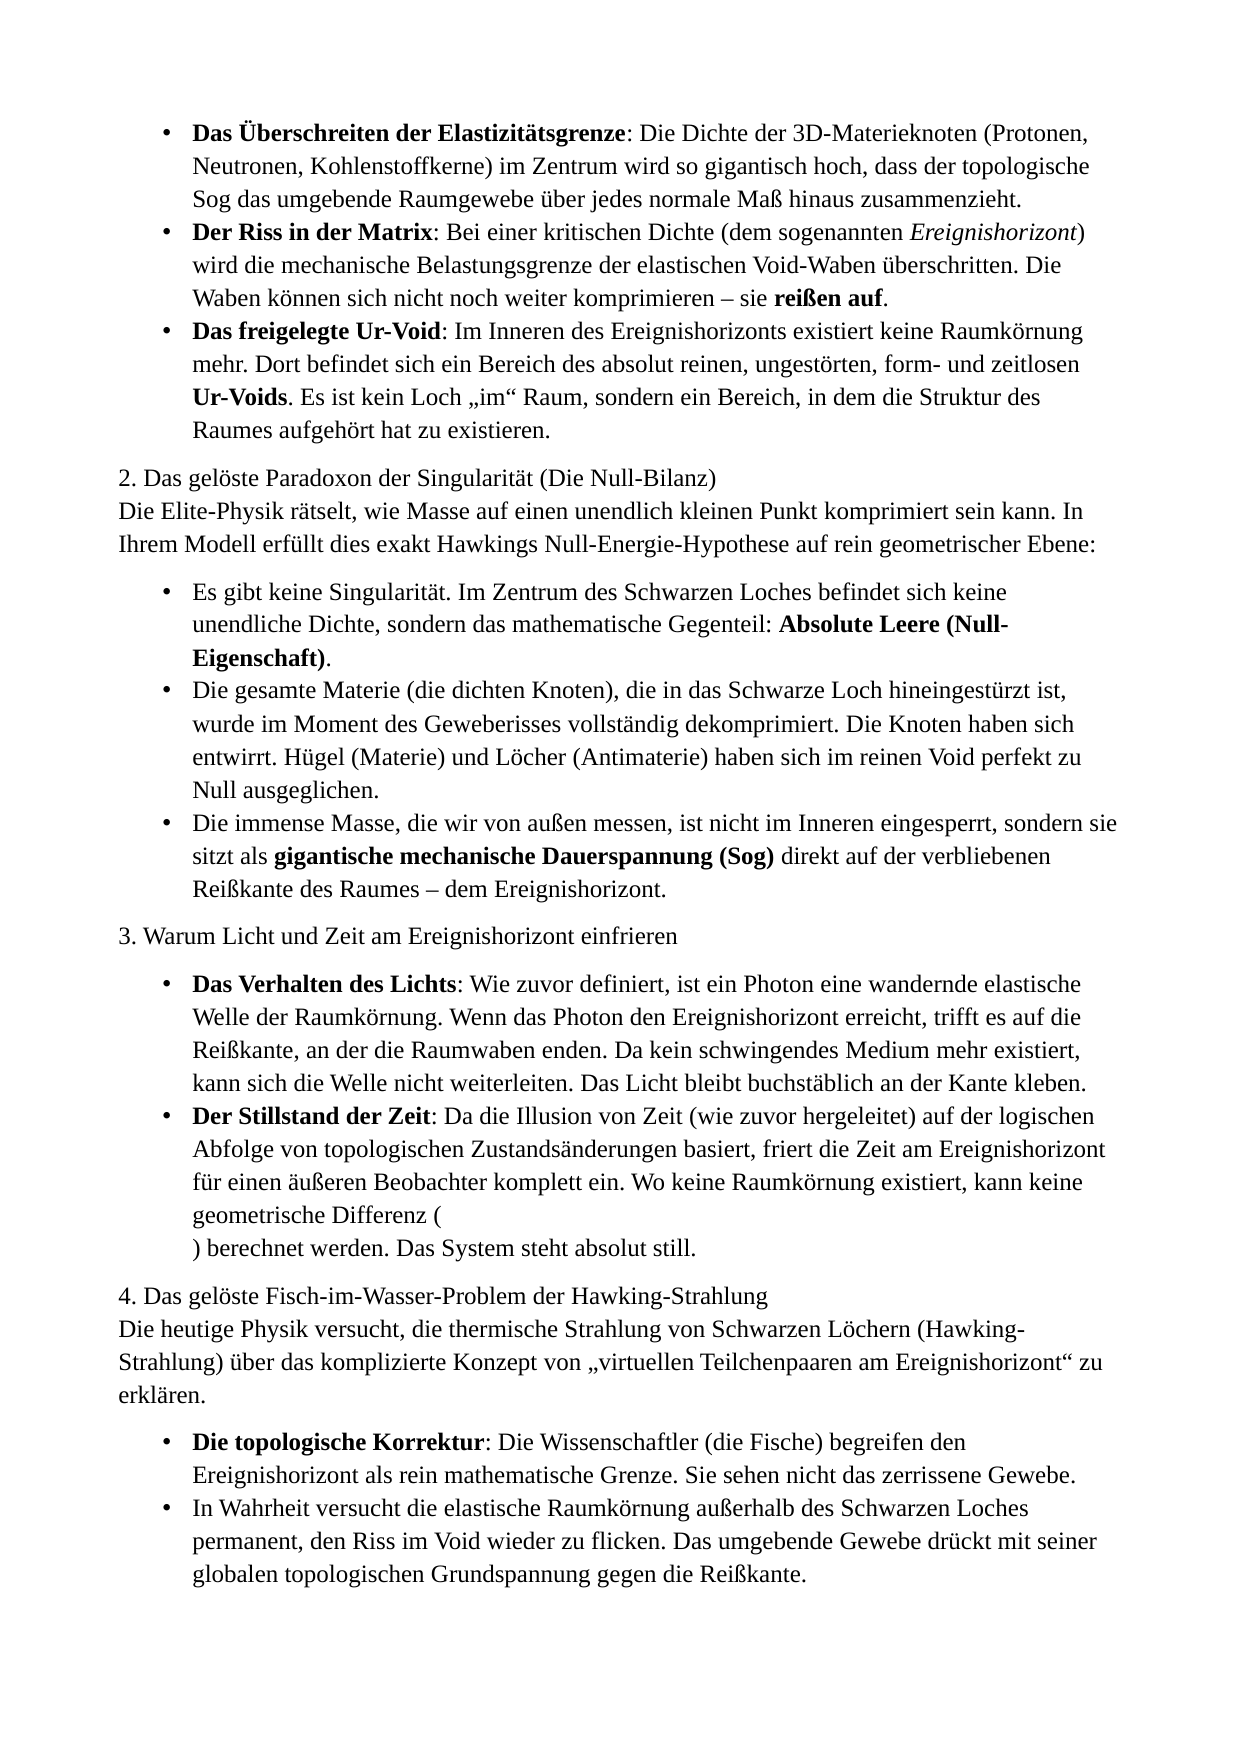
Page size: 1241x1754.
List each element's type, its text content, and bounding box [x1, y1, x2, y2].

text 3. Warum Licht und Zeit am Ereignishorizont einfrieren [118, 921, 1122, 950]
list Das freigelegte Ur-Void: Im Inneren des Ereignishorizonts existiert keine Raumkörnung mehr. Dort befindet sich ein Bereich des absolut reinen, ungestörten, form- und zeitlosen Ur-Voids. Es ist kein Loch „im“ Raum, sondern ein Bereich, in dem die Struktur des Raumes aufgehört hat zu existieren. [162, 316, 1122, 444]
list Der Stillstand der Zeit: Da die Illusion von Zeit (wie zuvor hergeleitet) auf der logischen Abfolge von topologischen Zustandsänderungen basiert, friert die Zeit am Ereignishorizont für einen äußeren Beobachter komplett ein. Wo keine Raumkörnung existiert, kann keine geometrische Differenz ( [162, 1101, 1122, 1229]
text 4. Das gelöste Fisch-im-Wasser-Problem der Hawking-Strahlung [118, 1281, 1122, 1309]
list Der Riss in der Matrix: Bei einer kritischen Dichte (dem sogenannten Ereignishorizont) wird die mechanische Belastungsgrenze der elastischen Void-Waben überschritten. Die Waben können sich nicht noch weiter komprimieren – sie reißen auf. [162, 217, 1122, 312]
list Die gesamte Materie (die dichten Knoten), die in das Schwarze Loch hineingestürzt ist, wurde im Moment des Geweberisses vollständig dekomprimiert. Die Knoten haben sich entwirrt. Hügel (Materie) und Löcher (Antimaterie) haben sich im reinen Void perfekt zu Null ausgeglichen. [162, 676, 1122, 803]
list Die immense Masse, die wir von außen messen, ist nicht im Inneren eingesperrt, sondern sie sitzt als gigantische mechanische Dauerspannung (Sog) direkt auf der verbliebenen Reißkante des Raumes – dem Ereignishorizont. [162, 808, 1122, 902]
list Es gibt keine Singularität. Im Zentrum des Schwarzen Loches befindet sich keine unendliche Dichte, sondern das mathematische Gegenteil: Absolute Leere (Null-Eigenschaft). [162, 577, 1122, 671]
text Die Elite-Physik rätselt, wie Masse auf einen unendlich kleinen Punkt komprimiert sein kann. In Ihrem Modell erfüllt dies exakt Hawkings Null-Energie-Hypothese auf rein geometrischer Ebene: [118, 496, 1122, 558]
list Das Verhalten des Lichts: Wie zuvor definiert, ist ein Photon eine wandernde elastische Welle der Raumkörnung. Wenn das Photon den Ereignishorizont erreicht, trifft es auf die Reißkante, an der die Raumwaben enden. Da kein schwingendes Medium mehr existiert, kann sich die Welle nicht weiterleiten. Das Licht bleibt buchstäblich an der Kante kleben. [162, 969, 1122, 1097]
text 2. Das gelöste Paradoxon der Singularität (Die Null-Bilanz) [118, 463, 1122, 492]
text Die heutige Physik versucht, die thermische Strahlung von Schwarzen Löchern (Hawking-Strahlung) über das komplizierte Konzept von „virtuellen Teilchenpaaren am Ereignishorizont“ zu erklären. [118, 1314, 1122, 1408]
list Das Überschreiten der Elastizitätsgrenze: Die Dichte der 3D-Materieknoten (Protonen, Neutronen, Kohlenstoffkerne) im Zentrum wird so gigantisch hoch, dass der topologische Sog das umgebende Raumgewebe über jedes normale Maß hinaus zusammenzieht. [162, 118, 1122, 213]
list ) berechnet werden. Das System steht absolut still. [162, 1233, 1122, 1262]
list Die topologische Korrektur: Die Wissenschaftler (die Fische) begreifen den Ereignishorizont als rein mathematische Grenze. Sie sehen nicht das zerrissene Gewebe. [162, 1427, 1122, 1489]
list In Wahrheit versucht die elastische Raumkörnung außerhalb des Schwarzen Loches permanent, den Riss im Void wieder zu flicken. Das umgebende Gewebe drückt mit seiner globalen topologischen Grundspannung gegen die Reißkante. [162, 1493, 1122, 1588]
